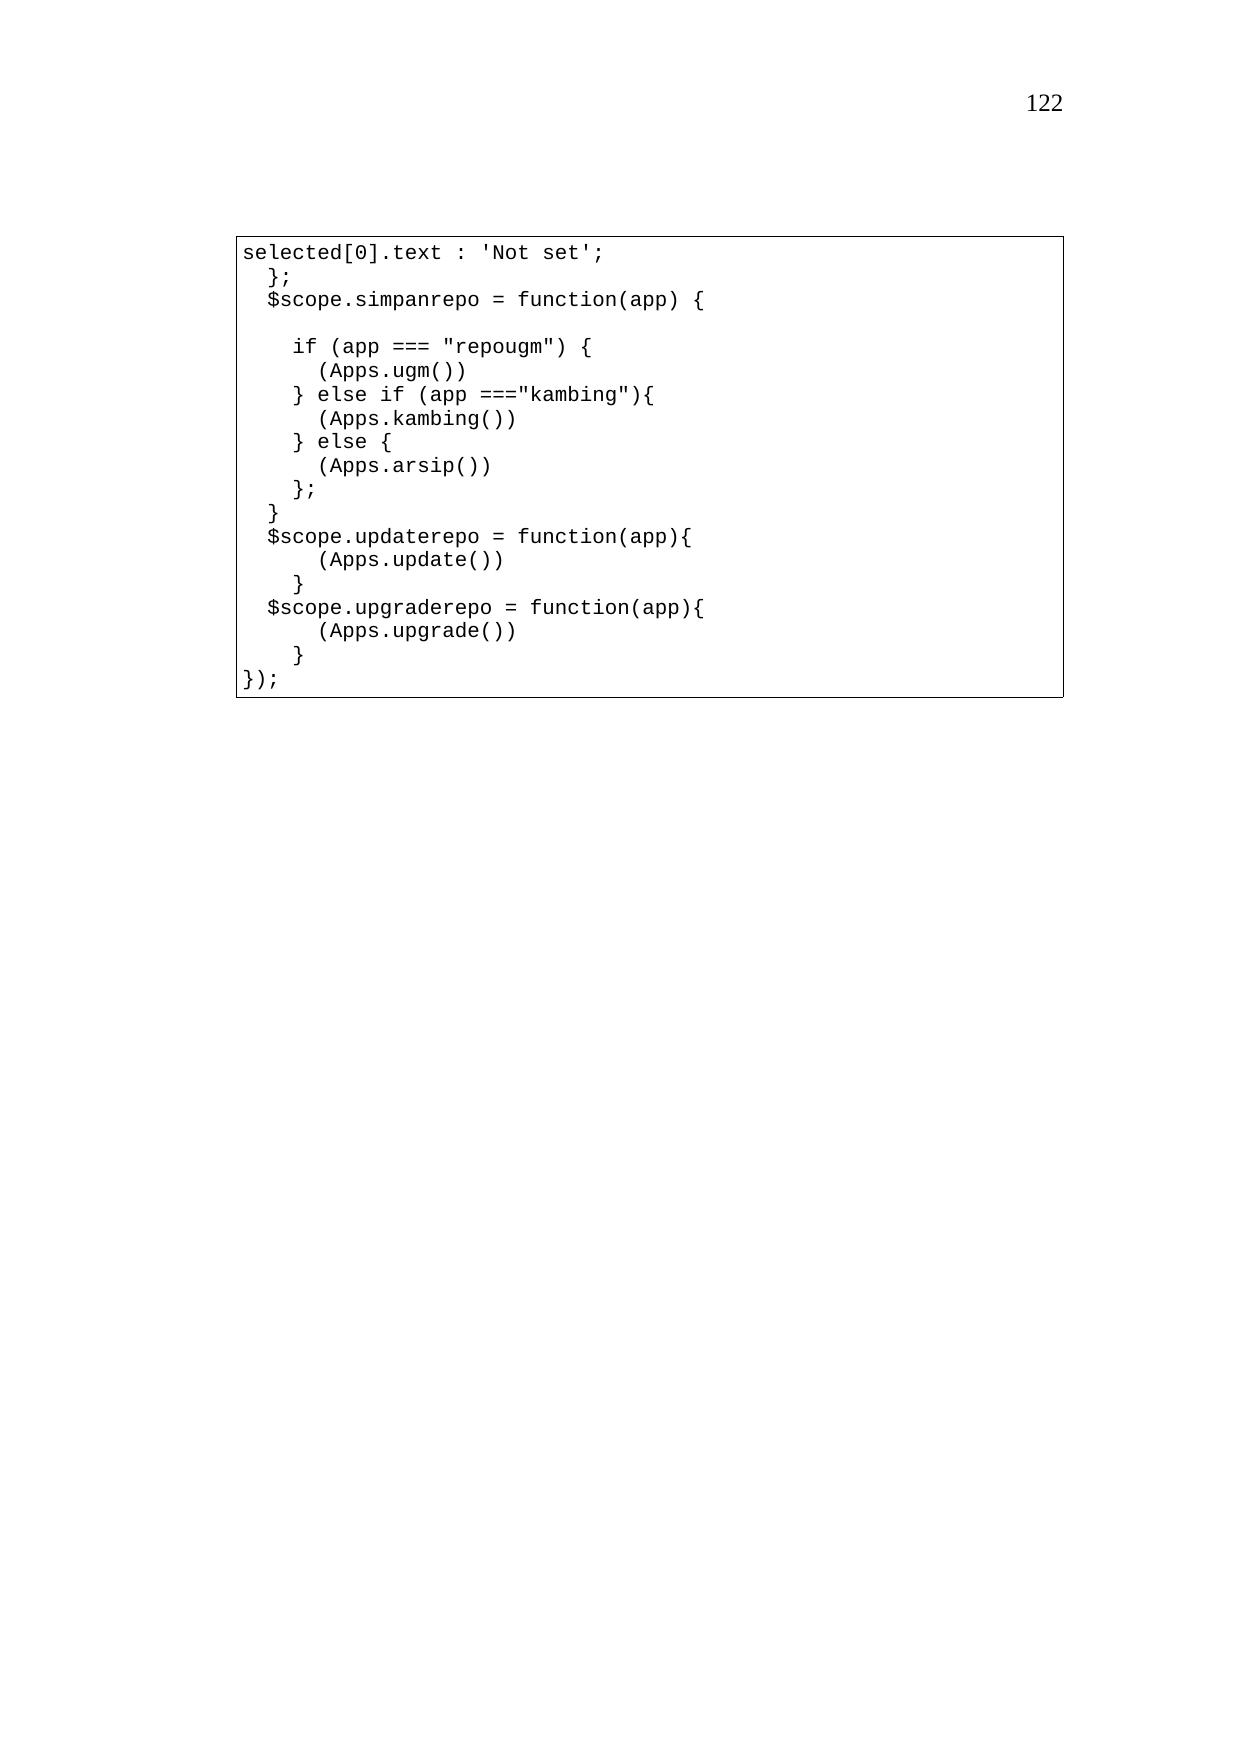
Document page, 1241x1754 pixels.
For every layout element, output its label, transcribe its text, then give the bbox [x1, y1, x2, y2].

table_header selected[0].text : 'Not set'; }; $scope.simpanrepo = function(app) { if (app === "repougm") { (Apps.ugm()) } else if (app ==="kambing"){ (Apps.kambing()) } else { (Apps.arsip()) }; } $scope.updaterepo = function(app){ (Apps.update()) } $scope.upgraderepo = function(app){ (Apps.upgrade()) } }); [237, 237, 1063, 697]
